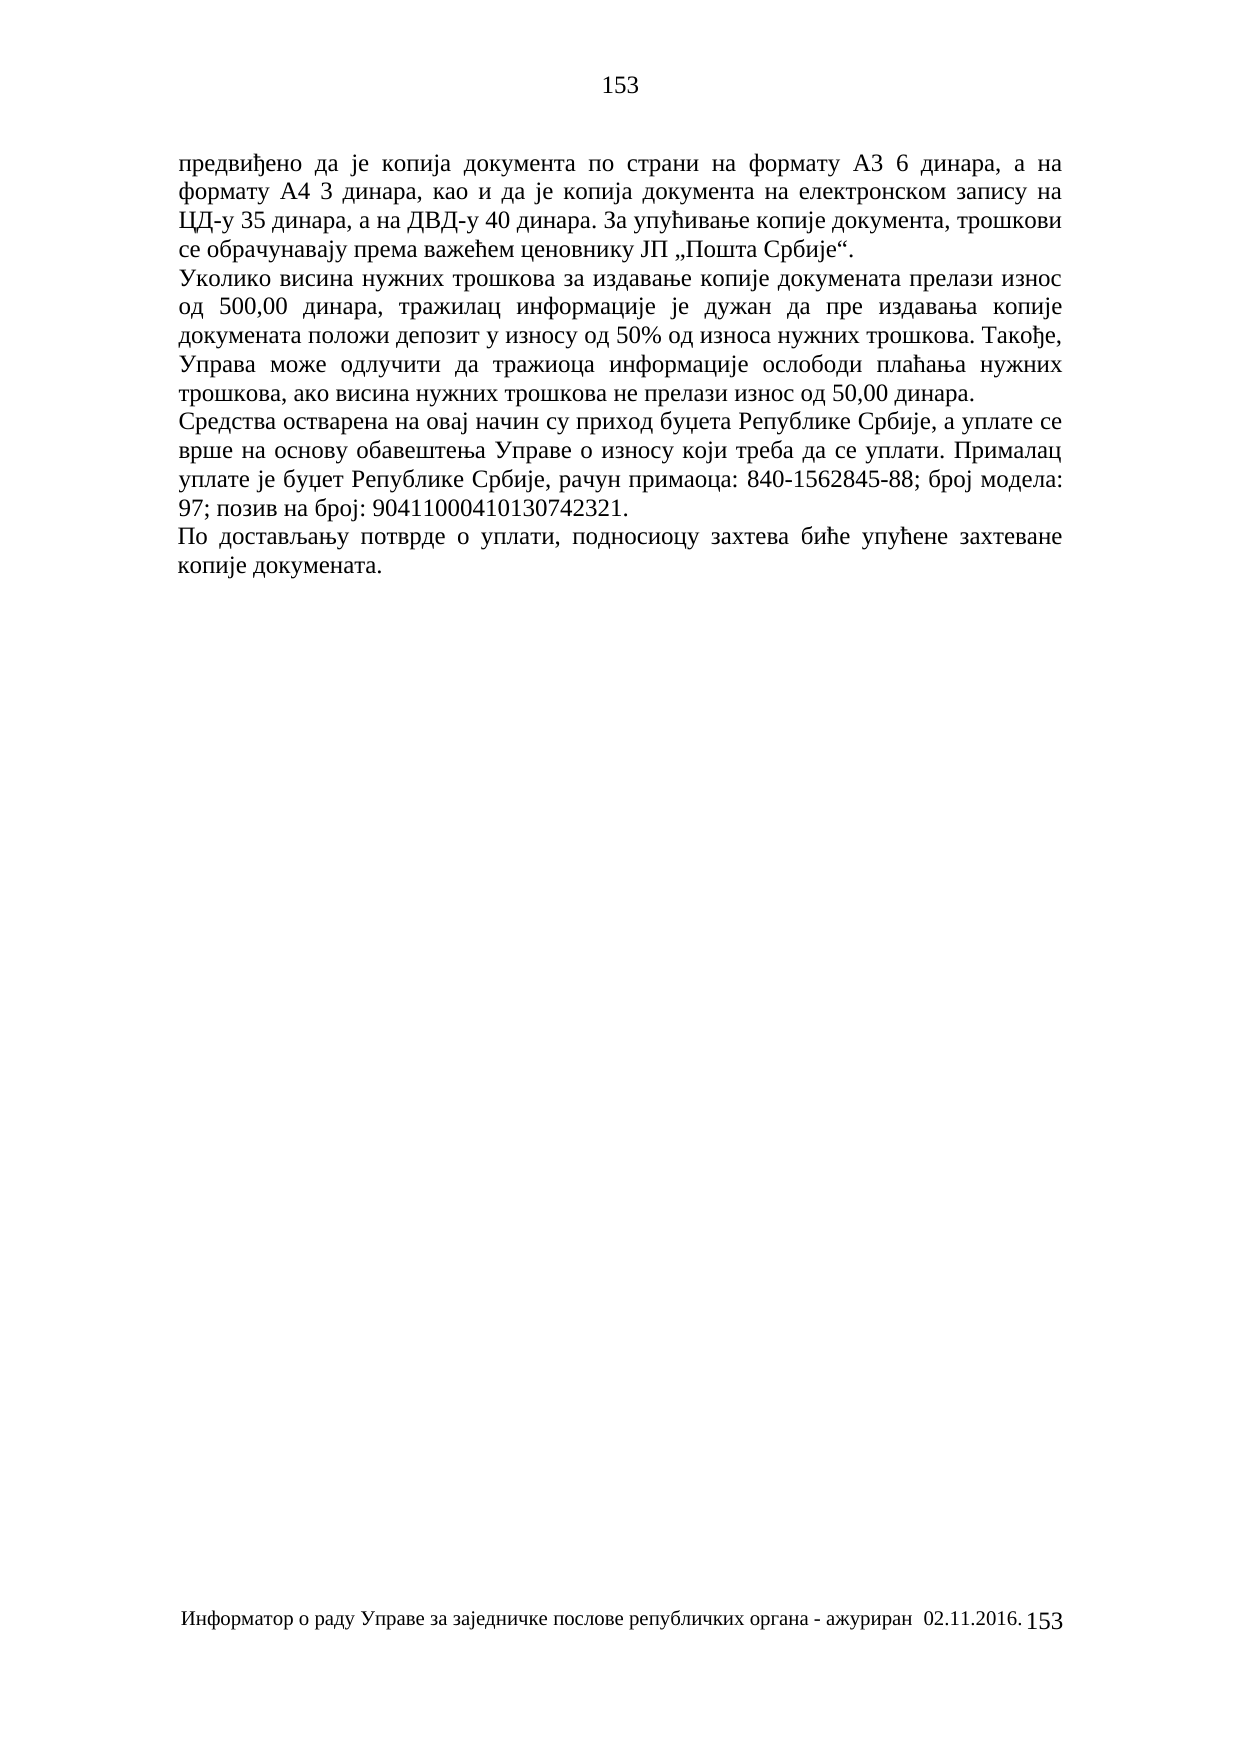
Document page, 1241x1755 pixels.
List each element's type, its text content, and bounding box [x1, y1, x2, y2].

text По достављању потврде о уплати, подносиоцу захтева биће упућене захтеване копије докумената. [177, 521, 1063, 579]
text Средства остварена на овај начин су приход буџета Републике Србије, а уплате се врше на основу обавештења Управе о износу који треба да се уплати. Прималац уплате је буџет Републике Србије, рачун примаоца: 840-1562845-88; број модела: 97; позив на број: 90411000410130742321. [178, 406, 1063, 521]
text предвиђено да је копија документа по страни на формату А3 6 динара, а на формату А4 3 динара, као и да је копија документа на електронском запису на ЦД-у 35 динара, а на ДВД-у 40 динара. За упућивање копије документа, трошкови се обрачунавају према важећем ценовнику ЈП „Пошта Србије“. [178, 148, 1063, 263]
text Уколико висина нужних трошкова за издавање копије докумената прелази износ од 500,00 динара, тражилац информације је дужан да пре издавања копије докумената положи депозит у износу од 50% од износа нужних трошкова. Такође, Управа може одлучити да тражиоца информације ослободи плаћања нужних трошкова, ако висина нужних трошкова не прелази износ од 50,00 динара. [178, 263, 1063, 406]
